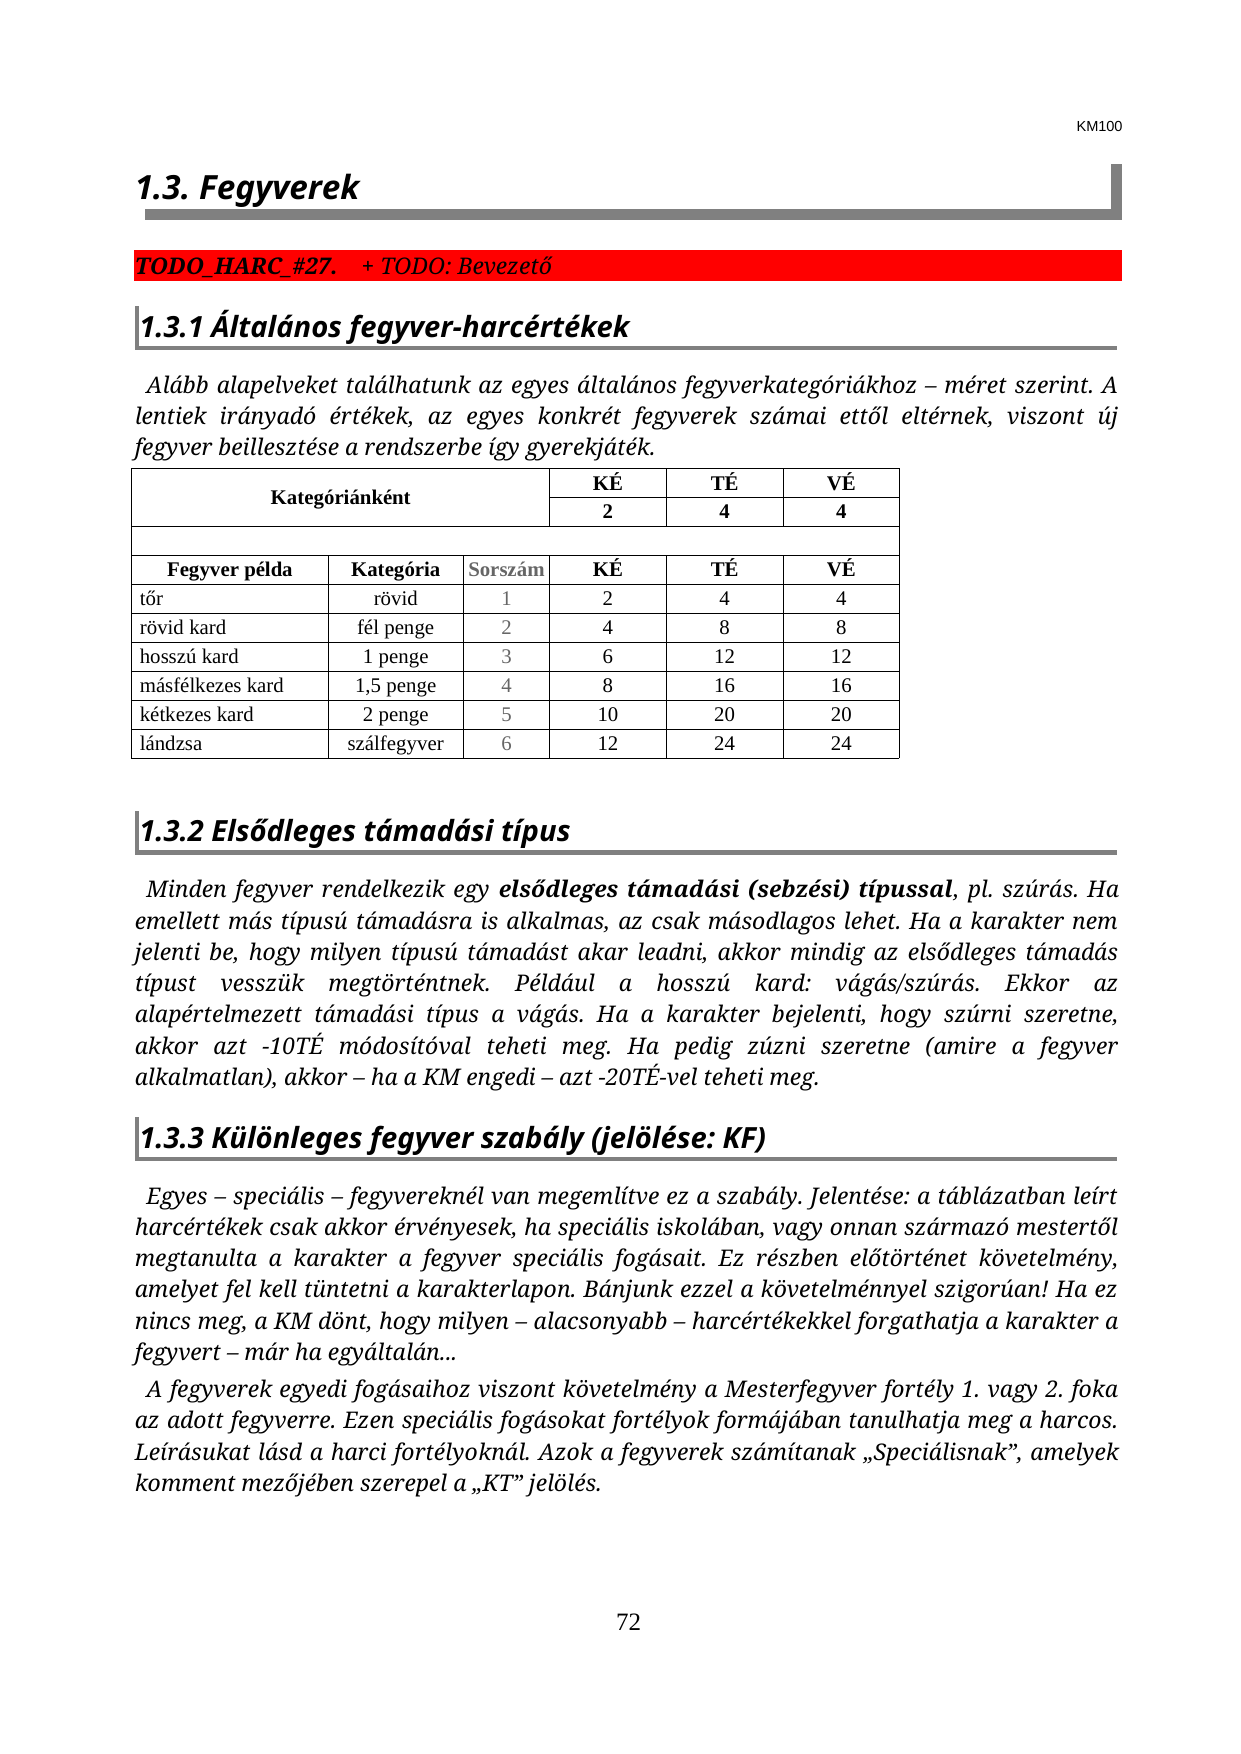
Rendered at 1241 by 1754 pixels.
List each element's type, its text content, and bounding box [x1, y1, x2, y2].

table_cell 2 penge [329, 701, 463, 729]
table_cell 2 [464, 614, 549, 642]
table_cell 4 [464, 672, 549, 700]
table_cell 12 [550, 730, 666, 758]
table_cell 20 [667, 701, 783, 729]
table_header VÉ [784, 469, 899, 497]
table_cell 1 penge [329, 643, 463, 671]
table_header KÉ [550, 469, 666, 497]
table_cell hosszú kard [132, 643, 328, 671]
table_cell 4 [667, 498, 783, 526]
table_cell 1,5 penge [329, 672, 463, 700]
table_cell 4 [550, 614, 666, 642]
table_cell 24 [667, 730, 783, 758]
table_cell 10 [550, 701, 666, 729]
subtitle Különleges fegyver szabály (jelölése: KF) [139, 1117, 1122, 1157]
text Egyes – speciális – fegyvereknél van megemlítve ez a szabály. Jelentése: a táblázatban leírt harcértékek csak akkor érvényesek, ha speciális iskolában, vagy onnan származó mestertől megtanulta a karakter a fegyver speciális fogásait. Ez részben előtörténet követelmény, amelyet fel kell tüntetni a karakterlapon. Bánjunk ezzel a követelménnyel szigorúan! Ha ez nincs meg, a KM dönt, hogy milyen – alacsonyabb – harcértékekkel forgathatja a karakter a fegyvert – már ha egyáltalán... [134, 1180, 1122, 1367]
table_cell 20 [784, 701, 899, 729]
subtitle Elsődleges támadási típus [139, 811, 1122, 850]
table_cell 12 [667, 643, 783, 671]
text A fegyverek egyedi fogásaihoz viszont követelmény a Mesterfegyver fortély 1. vagy 2. foka az adott fegyverre. Ezen speciális fogásokat fortélyok formájában tanulhatja meg a harcos. Leírásukat lásd a harci fortélyoknál. Azok a fegyverek számítanak „Speciálisnak”, amelyek komment mezőjében szerepel a „KT” jelölés. [134, 1373, 1122, 1498]
table_cell 24 [784, 730, 899, 758]
table_cell 16 [784, 672, 899, 700]
table_cell kétkezes kard [132, 701, 328, 729]
table_header TÉ [667, 469, 783, 497]
table_cell 1 [464, 585, 549, 613]
subtitle Fegyverek [134, 164, 1111, 209]
table_cell 16 [667, 672, 783, 700]
text TODO_HARC_#27. + TODO: Bevezető [134, 250, 1122, 281]
subtitle Általános fegyver-harcértékek [139, 306, 1122, 346]
table_cell 3 [464, 643, 549, 671]
table_cell Kategória [329, 556, 463, 584]
table_cell 8 [784, 614, 899, 642]
text Minden fegyver rendelkezik egy elsődleges támadási (sebzési) típussal, pl. szúrás. Ha emellett más típusú támadásra is alkalmas, az csak másodlagos lehet. Ha a karakter nem jelenti be, hogy milyen típusú támadást akar leadni, akkor mindig az elsődleges támadás típust vesszük megtörténtnek. Például a hosszú kard: vágás/szúrás. Ekkor az alapértelmezett támadási típus a vágás. Ha a karakter bejelenti, hogy szúrni szeretne, akkor azt -10TÉ módosítóval teheti meg. Ha pedig zúzni szeretne (amire a fegyver alkalmatlan), akkor – ha a KM engedi – azt -20TÉ-vel teheti meg. [134, 873, 1122, 1092]
table_cell tőr [132, 585, 328, 613]
table_cell 2 [550, 498, 666, 526]
table_cell lándzsa [132, 730, 328, 758]
table_cell szálfegyver [329, 730, 463, 758]
table_cell Sorszám [464, 556, 549, 584]
table_cell fél penge [329, 614, 463, 642]
table_cell másfélkezes kard [132, 672, 328, 700]
table_cell 5 [464, 701, 549, 729]
table_cell 8 [667, 614, 783, 642]
table_cell KÉ [550, 556, 666, 584]
table_cell 12 [784, 643, 899, 671]
text Alább alapelveket találhatunk az egyes általános fegyverkategóriákhoz – méret szerint. A lentiek irányadó értékek, az egyes konkrét fegyverek számai ettől eltérnek, viszont új fegyver beillesztése a rendszerbe így gyerekjáték. [134, 369, 1122, 462]
table_cell rövid [329, 585, 463, 613]
table_cell 4 [667, 585, 783, 613]
table_cell 6 [464, 730, 549, 758]
table_header Kategóriánként [132, 469, 549, 526]
table_cell 6 [550, 643, 666, 671]
table_cell VÉ [784, 556, 899, 584]
table_cell 2 [550, 585, 666, 613]
table_cell [132, 527, 899, 555]
table_cell TÉ [667, 556, 783, 584]
table_cell 8 [550, 672, 666, 700]
table_cell Fegyver példa [132, 556, 328, 584]
table_cell 4 [784, 585, 899, 613]
table_cell 4 [784, 498, 899, 526]
table_cell rövid kard [132, 614, 328, 642]
